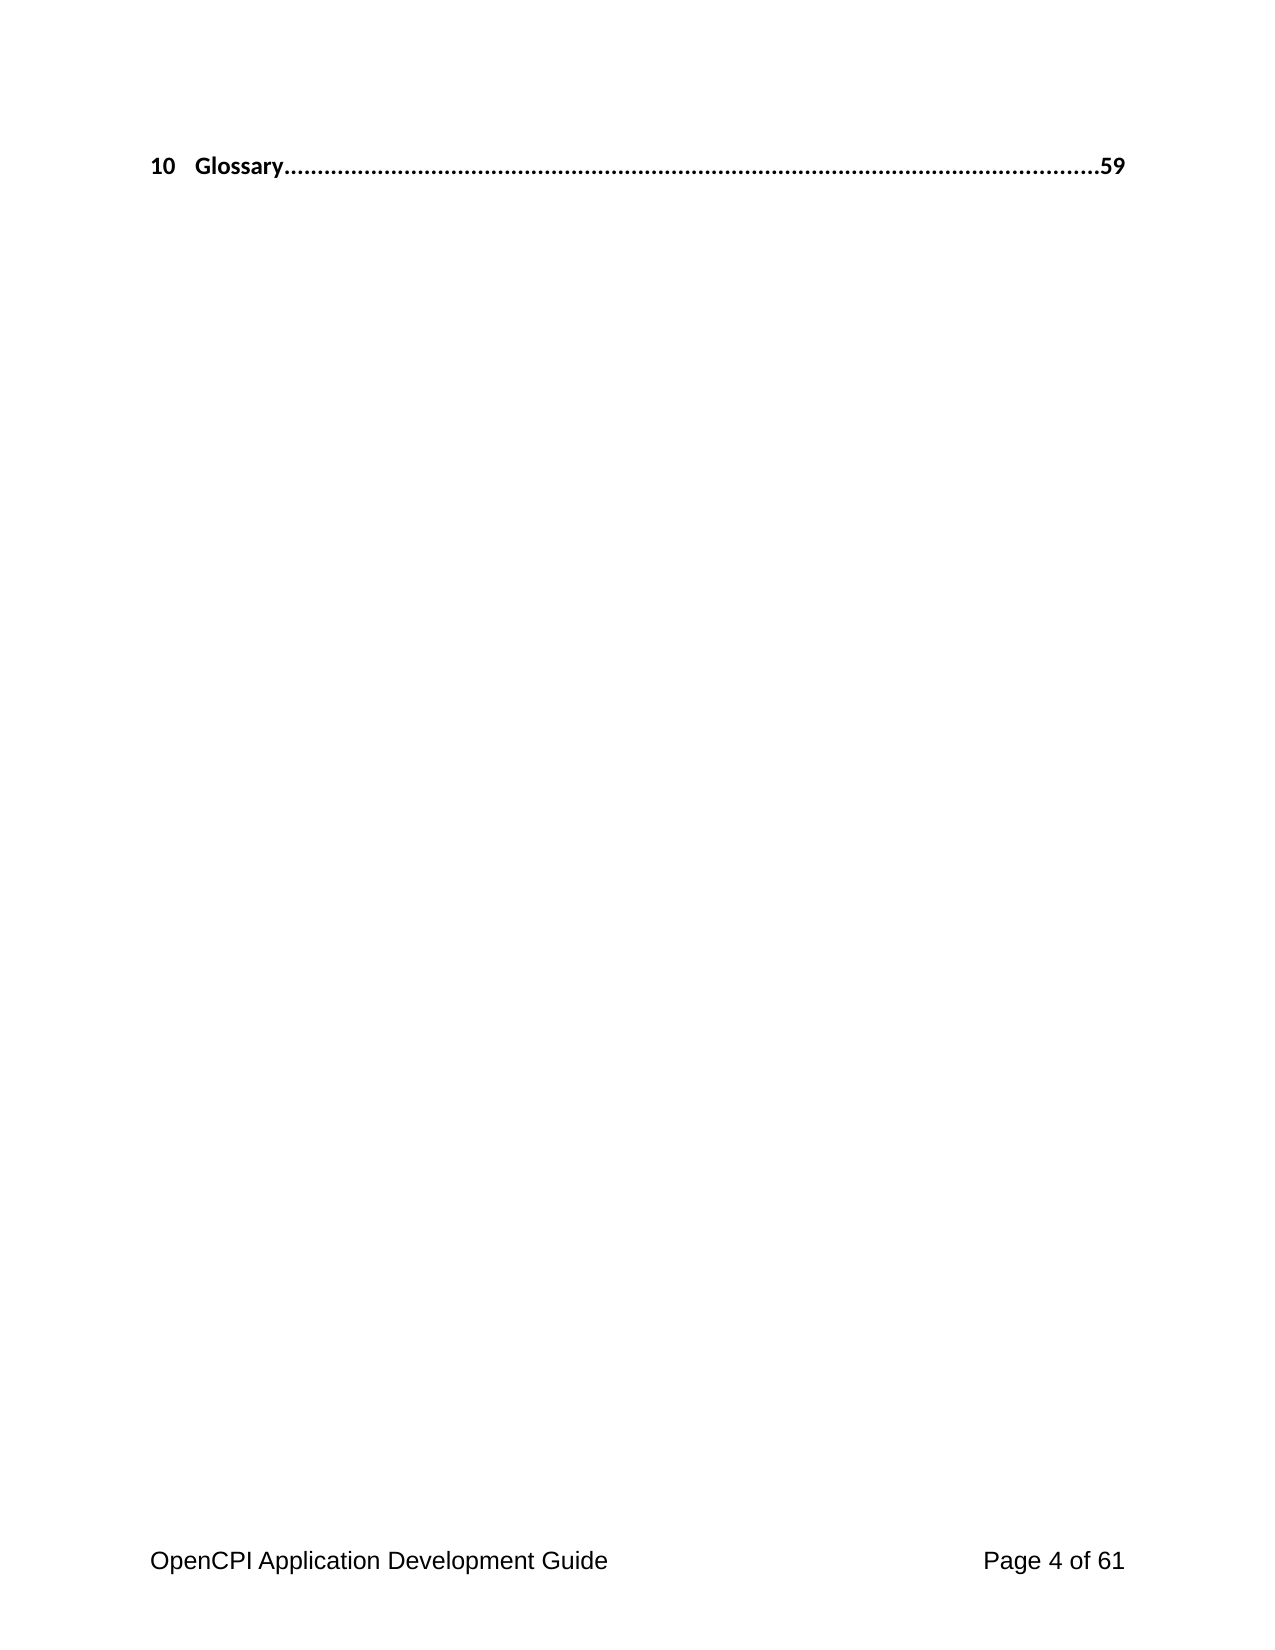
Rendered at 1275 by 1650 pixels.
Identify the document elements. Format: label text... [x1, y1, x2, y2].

text 10 Glossary 59 [150, 150, 1125, 181]
